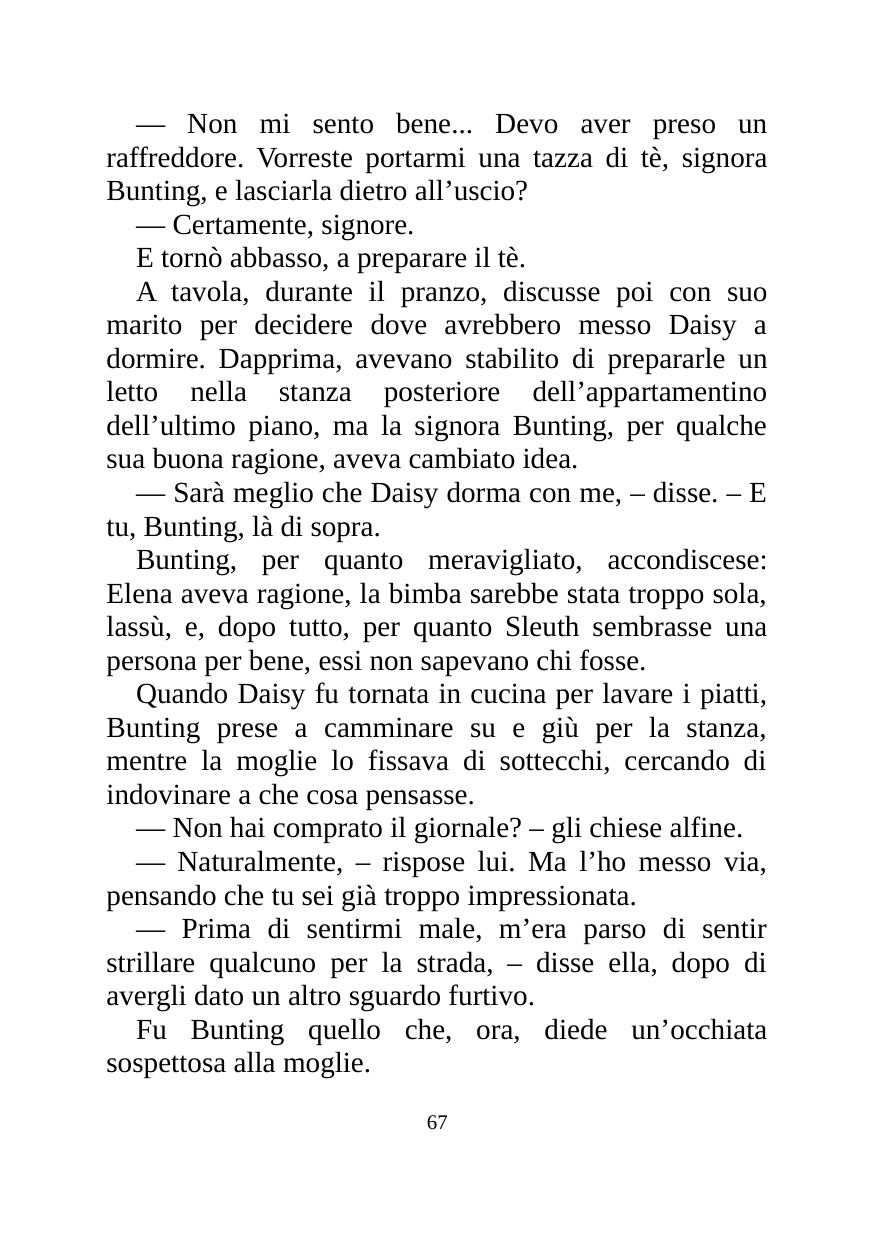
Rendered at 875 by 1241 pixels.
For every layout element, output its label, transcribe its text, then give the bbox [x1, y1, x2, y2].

text — Sarà meglio che Daisy dorma con me, – disse. – E tu, Bunting, là di sopra. [106, 475, 768, 542]
text — Prima di sentirmi male, m’era parso di sentir strillare qualcuno per la strada, – disse ella, dopo di avergli dato un altro sguardo furtivo. [106, 911, 768, 1012]
text Fu Bunting quello che, ora, diede un’occhiata sospettosa alla moglie. [106, 1012, 768, 1079]
text E tornò abbasso, a preparare il tè. [106, 240, 768, 274]
text Bunting, per quanto meravigliato, accondiscese: Elena aveva ragione, la bimba sarebbe stata troppo sola, lassù, e, dopo tutto, per quanto Sleuth sembrasse una persona per bene, essi non sapevano chi fosse. [106, 542, 768, 676]
text — Non hai comprato il giornale? – gli chiese alfine. [106, 811, 768, 844]
text — Certamente, signore. [106, 207, 768, 240]
text — Non mi sento bene... Devo aver preso un raffreddore. Vorreste portarmi una tazza di tè, signora Bunting, e lasciarla dietro all’uscio? [106, 106, 768, 207]
text — Naturalmente, – rispose lui. Ma l’ho messo via, pensando che tu sei già troppo impressionata. [106, 844, 768, 911]
text Quando Daisy fu tornata in cucina per lavare i piatti, Bunting prese a camminare su e giù per la stanza, mentre la moglie lo fissava di sottecchi, cercando di indovinare a che cosa pensasse. [106, 676, 768, 811]
text A tavola, durante il pranzo, discusse poi con suo marito per decidere dove avrebbero messo Daisy a dormire. Dapprima, avevano stabilito di prepararle un letto nella stanza posteriore dell’appartamentino dell’ultimo piano, ma la signora Bunting, per qualche sua buona ragione, aveva cambiato idea. [106, 274, 768, 475]
